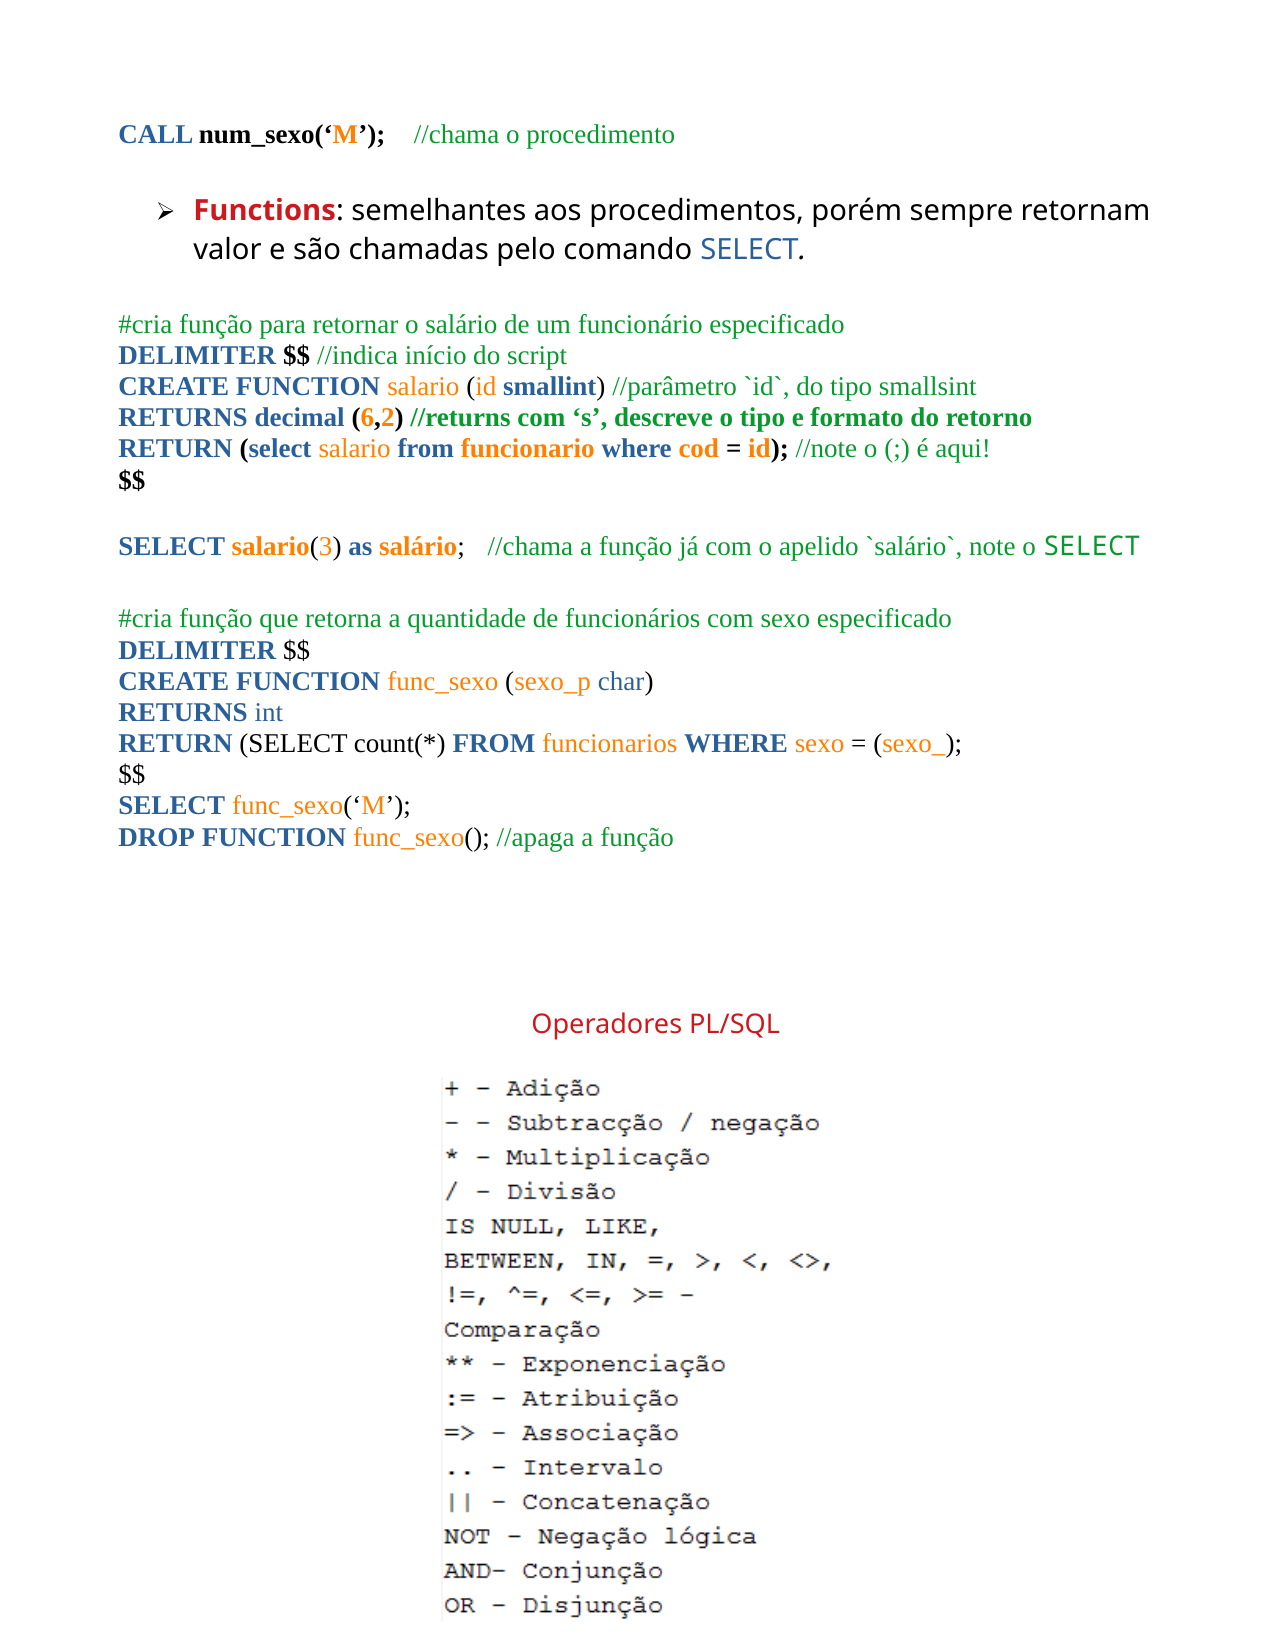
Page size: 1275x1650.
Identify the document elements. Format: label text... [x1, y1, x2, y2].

text CALL num_sexo(‘M’); //chama o procedimento [118, 118, 1193, 149]
text RETURNS decimal (6,2) //returns com ‘s’, descreve o tipo e formato do retorno [118, 401, 1193, 433]
text DROP FUNCTION func_sexo(); //apaga a função [118, 821, 1193, 852]
text SELECT salario(3) as salário; //chama a função já com o apelido `salário`, note o SELECT [118, 526, 1193, 563]
text RETURNS int [118, 696, 1193, 727]
list Functions: semelhantes aos procedimentos, porém sempre retornam valor e são chamadas pelo comando SELECT. [156, 189, 1193, 268]
picture [441, 1077, 854, 1622]
text DELIMITER $$ [118, 634, 1193, 665]
text #cria função para retornar o salário de um funcionário especificado [118, 308, 1193, 339]
text $$ [118, 464, 1193, 495]
text #cria função que retorna a quantidade de funcionários com sexo especificado [118, 603, 1193, 634]
text Operadores PL/SQL [118, 1005, 1193, 1042]
text CREATE FUNCTION func_sexo (sexo_p char) [118, 665, 1193, 696]
text RETURN (select salario from funcionario where cod = id); //note o (;) é aqui! [118, 433, 1193, 464]
text SELECT func_sexo(‘M’); [118, 789, 1193, 821]
text RETURN (SELECT count(*) FROM funcionarios WHERE sexo = (sexo_); [118, 727, 1193, 758]
text DELIMITER $$ //indica início do script [118, 339, 1193, 370]
text $$ [118, 758, 1193, 789]
text CREATE FUNCTION salario (id smallint) //parâmetro `id`, do tipo smallsint [118, 370, 1193, 401]
